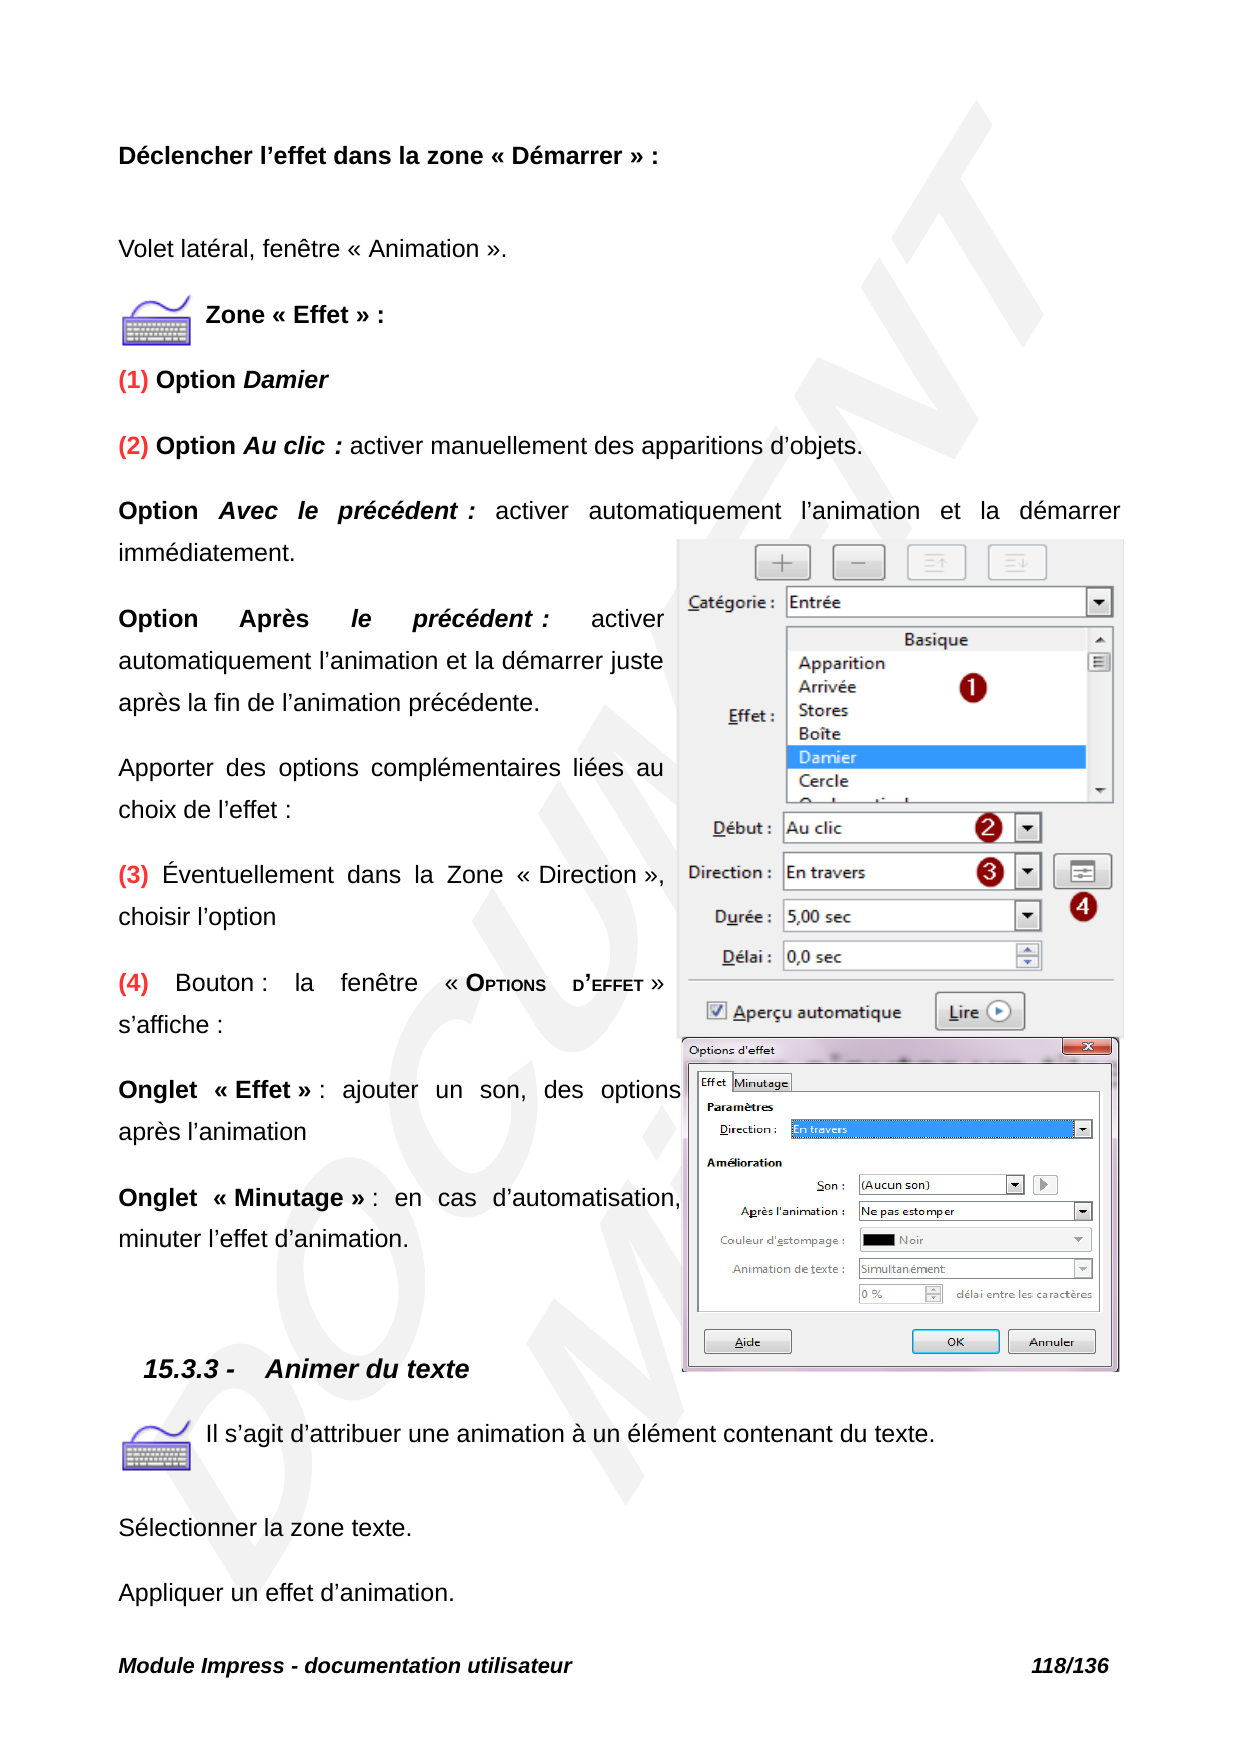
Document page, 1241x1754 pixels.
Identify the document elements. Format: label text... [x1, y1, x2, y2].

text Appliquer un effet d’animation. [118, 1579, 1122, 1607]
text (2) Option Au clic : activer manuellement des apparitions d’objets. [118, 432, 1122, 459]
text Onglet « Effet » : ajouter un son, des options après l’animation [118, 1076, 681, 1146]
text Il s’agit d’attribuer une animation à un élément contenant du texte. [194, 1420, 1122, 1448]
text Sélectionner la zone texte. [118, 1513, 1122, 1541]
text (1) Option Damier [118, 366, 1122, 394]
text Zone « Effet » : [194, 301, 1122, 328]
text Apporter des options complémentaires liées au choix de l’effet : [118, 754, 676, 824]
subtitle Animer du texte [143, 1353, 1122, 1384]
picture [118, 1409, 194, 1485]
picture [118, 284, 194, 360]
text Volet latéral, fenêtre « Animation ». [118, 235, 1122, 263]
text Option Avec le précédent : activer automatiquement l’animation et la démarrer immédiatement. [118, 497, 1122, 567]
text (4) Bouton : la fenêtre « Options d’effet » s’affiche : [118, 969, 676, 1038]
picture [676, 539, 1124, 1372]
text Déclencher l’effet dans la zone « Démarrer » : [118, 142, 1122, 169]
text Option Après le précédent : activer automatiquement l’animation et la démarrer juste après la fin de l’animation précédente. [118, 604, 676, 716]
text (3) Éventuellement dans la Zone « Direction », choisir l’option [118, 861, 676, 931]
text Onglet « Minutage » : en cas d’automatisation, minuter l’effet d’animation. [118, 1183, 681, 1253]
